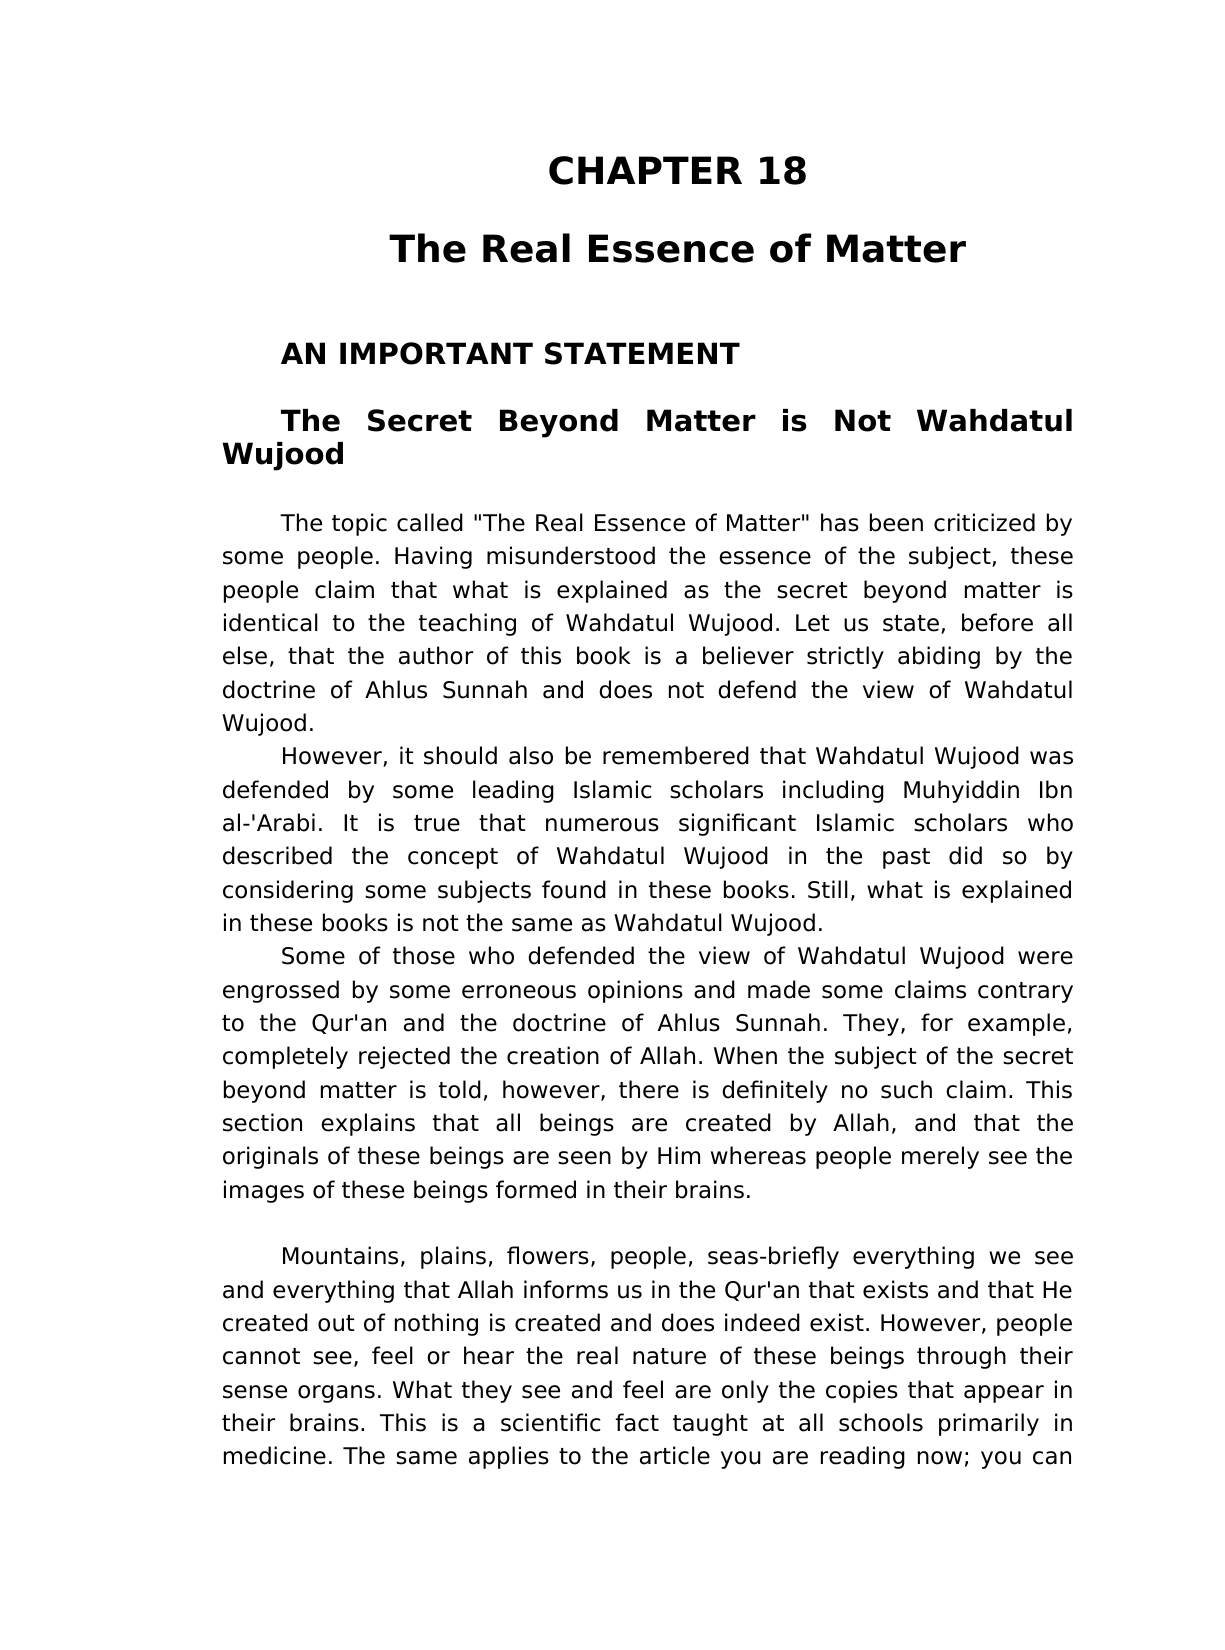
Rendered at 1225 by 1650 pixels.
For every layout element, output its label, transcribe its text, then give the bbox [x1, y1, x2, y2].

text The Secret Beyond Matter is Not Wahdatul Wujood [222, 405, 1075, 471]
text Some of those who defended the view of Wahdatul Wujood were engrossed by some erroneous opinions and made some claims contrary to the Qur'an and the doctrine of Ahlus Sunnah. They, for example, completely rejected the creation of Allah. When the subject of the secret beyond matter is told, however, there is definitely no such claim. This section explains that all beings are created by Allah, and that the originals of these beings are seen by Him whereas people merely see the images of these beings formed in their brains. [222, 938, 1075, 1205]
text However, it should also be remembered that Wahdatul Wujood was defended by some leading Islamic scholars including Muhyiddin Ibn al-'Arabi. It is true that numerous significant Islamic scholars who described the concept of Wahdatul Wujood in the past did so by considering some subjects found in these books. Still, what is explained in these books is not the same as Wahdatul Wujood. [222, 738, 1075, 938]
text AN IMPORTANT STATEMENT [222, 338, 1075, 371]
text The topic called "The Real Essence of Matter" has been criticized by some people. Having misunderstood the essence of the subject, these people claim that what is explained as the secret beyond matter is identical to the teaching of Wahdatul Wujood. Let us state, before all else, that the author of this book is a believer strictly abiding by the doctrine of Ahlus Sunnah and does not defend the view of Wahdatul Wujood. [222, 505, 1075, 738]
text The Real Essence of Matter [222, 228, 1075, 271]
text Mountains, plains, flowers, people, seas-briefly everything we see and everything that Allah informs us in the Qur'an that exists and that He created out of nothing is created and does indeed exist. However, people cannot see, feel or hear the real nature of these beings through their sense organs. What they see and feel are only the copies that appear in their brains. This is a scientific fact taught at all schools primarily in medicine. The same applies to the article you are reading now; you can [222, 1238, 1075, 1471]
text CHAPTER 18 [222, 150, 1075, 194]
